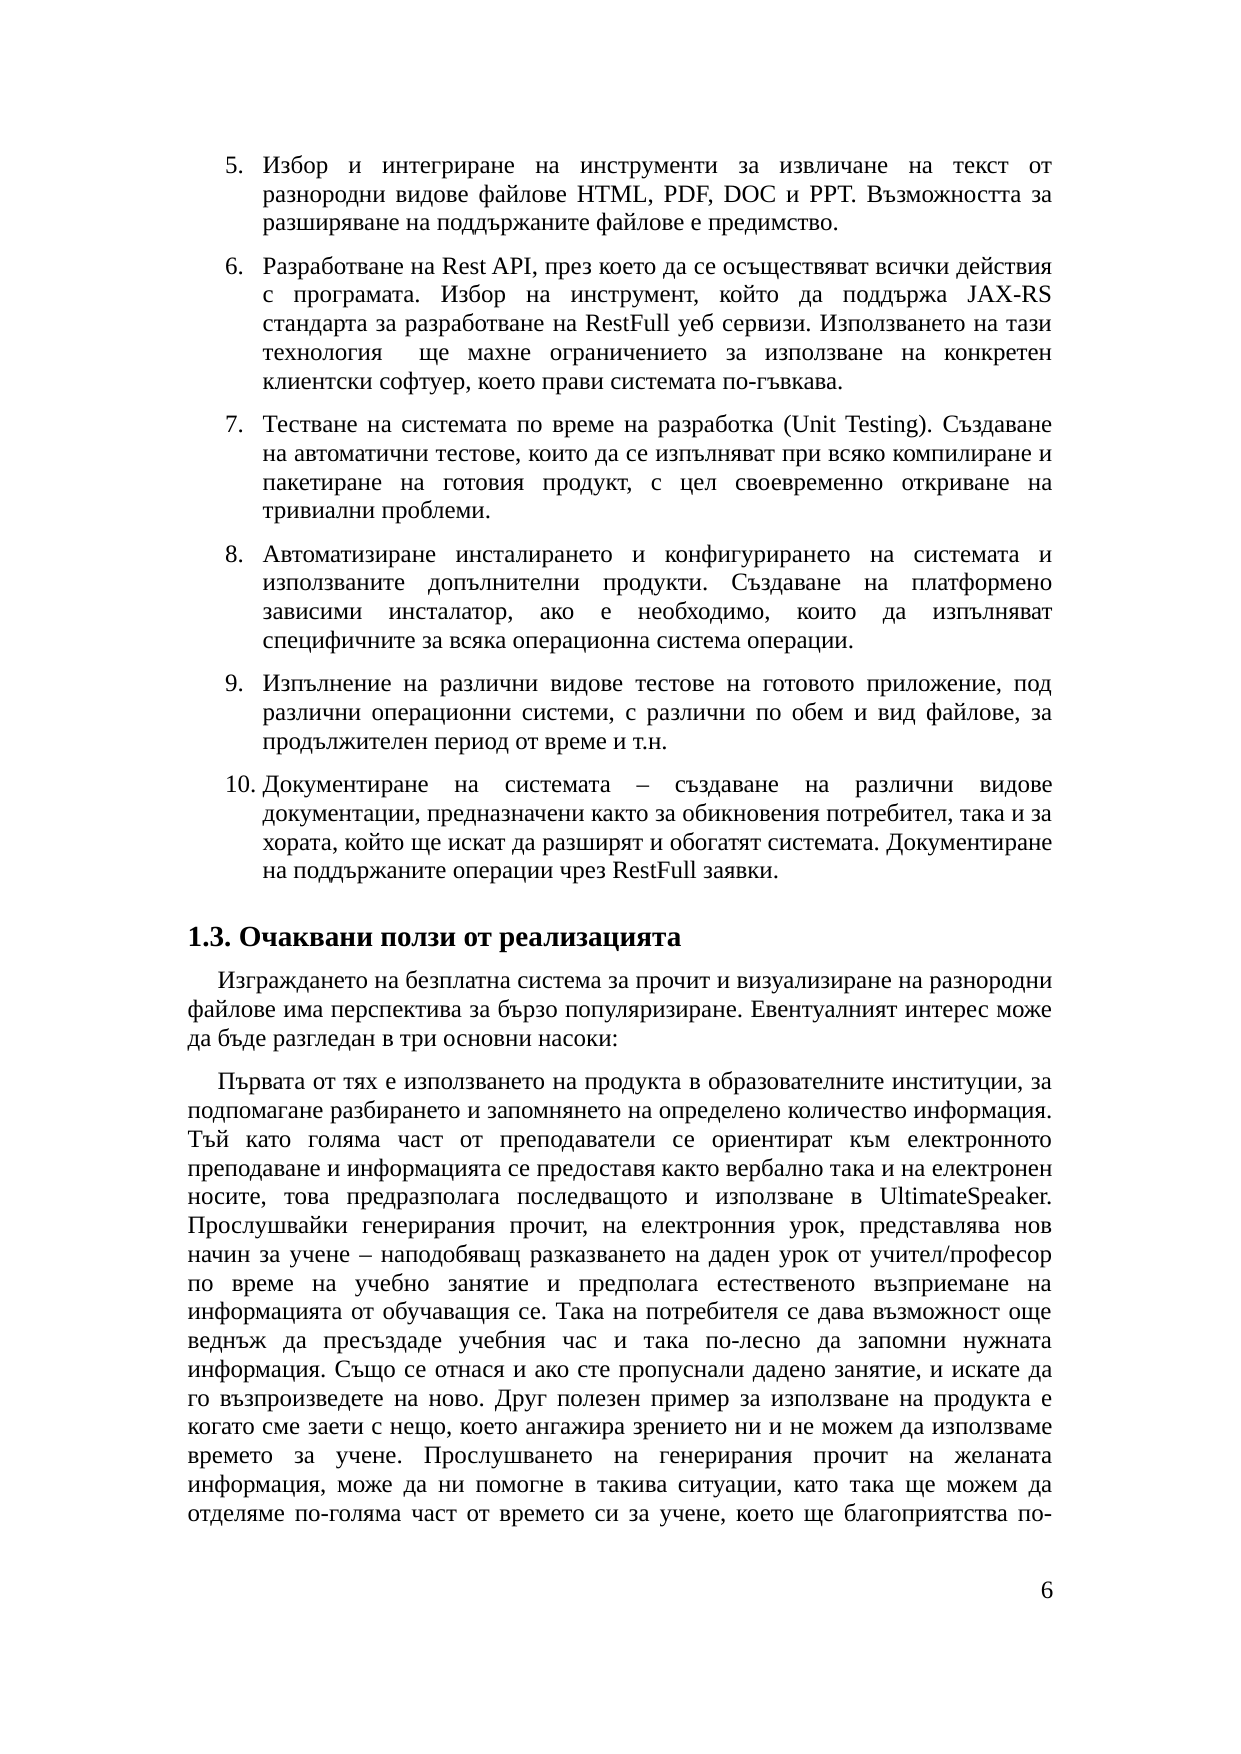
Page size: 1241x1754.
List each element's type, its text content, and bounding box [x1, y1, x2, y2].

text Първата от тях е използването на продукта в образователните институции, за подпомагане разбирането и запомнянето на определено количество информация. Тъй като голяма част от преподаватели се ориентират към електронното преподаване и информацията се предоставя както вербално така и на електронен носите, това предразполага последващото и използване в UltimateSpeaker. Прослушвайки генерирания прочит, на електронния урок, представлява нов начин за учене – наподобяващ разказването на даден урок от учител/професор по време на учебно занятие и предполага естественото възприемане на информацията от обучаващия се. Така на потребителя се дава възможност още веднъж да пресъздаде учебния час и така по-лесно да запомни нужната информация. Също се отнася и ако сте пропуснали дадено занятие, и искате да го възпроизведете на ново. Друг полезен пример за използване на продукта е когато сме заети с нещо, което ангажира зрението ни и не можем да използваме времето за учене. Прослушването на генерирания прочит на желаната информация, може да ни помогне в такива ситуации, като така ще можем да отделяме по-голяма част от времето си за учене, което ще благоприятства по- [187, 1066, 1053, 1526]
list Тестване на системата по време на разработка (Unit Testing). Създаване на автоматични тестове, които да се изпълняват при всяко компилиране и пакетиране на готовия продукт, с цел своевременно откриване на тривиални проблеми. [225, 409, 1053, 524]
text Изграждането на безплатна система за прочит и визуализиране на разнородни файлове има перспектива за бързо популяризиране. Евентуалният интерес може да бъде разгледан в три основни насоки: [187, 966, 1053, 1052]
list Документиране на системата – създаване на различни видове документации, предназначени както за обикновения потребител, така и за хората, който ще искат да разширят и обогатят системата. Документиране на поддържаните операции чрез RestFull заявки. [225, 769, 1053, 884]
subtitle 1.3. Очаквани ползи от реализацията [187, 919, 1053, 953]
list Избор и интегриране на инструменти за извличане на текст от разнородни видове файлове HTML, PDF, DOC и PPT. Възможността за разширяване на поддържаните файлове е предимство. [225, 150, 1053, 236]
list Автоматизиране инсталирането и конфигурирането на системата и използваните допълнителни продукти. Създаване на платформено зависими инсталатор, ако е необходимо, които да изпълняват специфичните за всяка операционна система операции. [225, 539, 1053, 654]
list Разработване на Rest API, през което да се осъществяват всички действия с програмата. Избор на инструмент, който да поддържа JAX-RS стандарта за разработване на RestFull уеб сервизи. Използването на тази технология ще махне ограничението за използване на конкретен клиентски софтуер, което прави системата по-гъвкава. [225, 251, 1053, 394]
list Изпълнение на различни видове тестове на готовото приложение, под различни операционни системи, с различни по обем и вид файлове, за продължителен период от време и т.н. [225, 668, 1053, 754]
